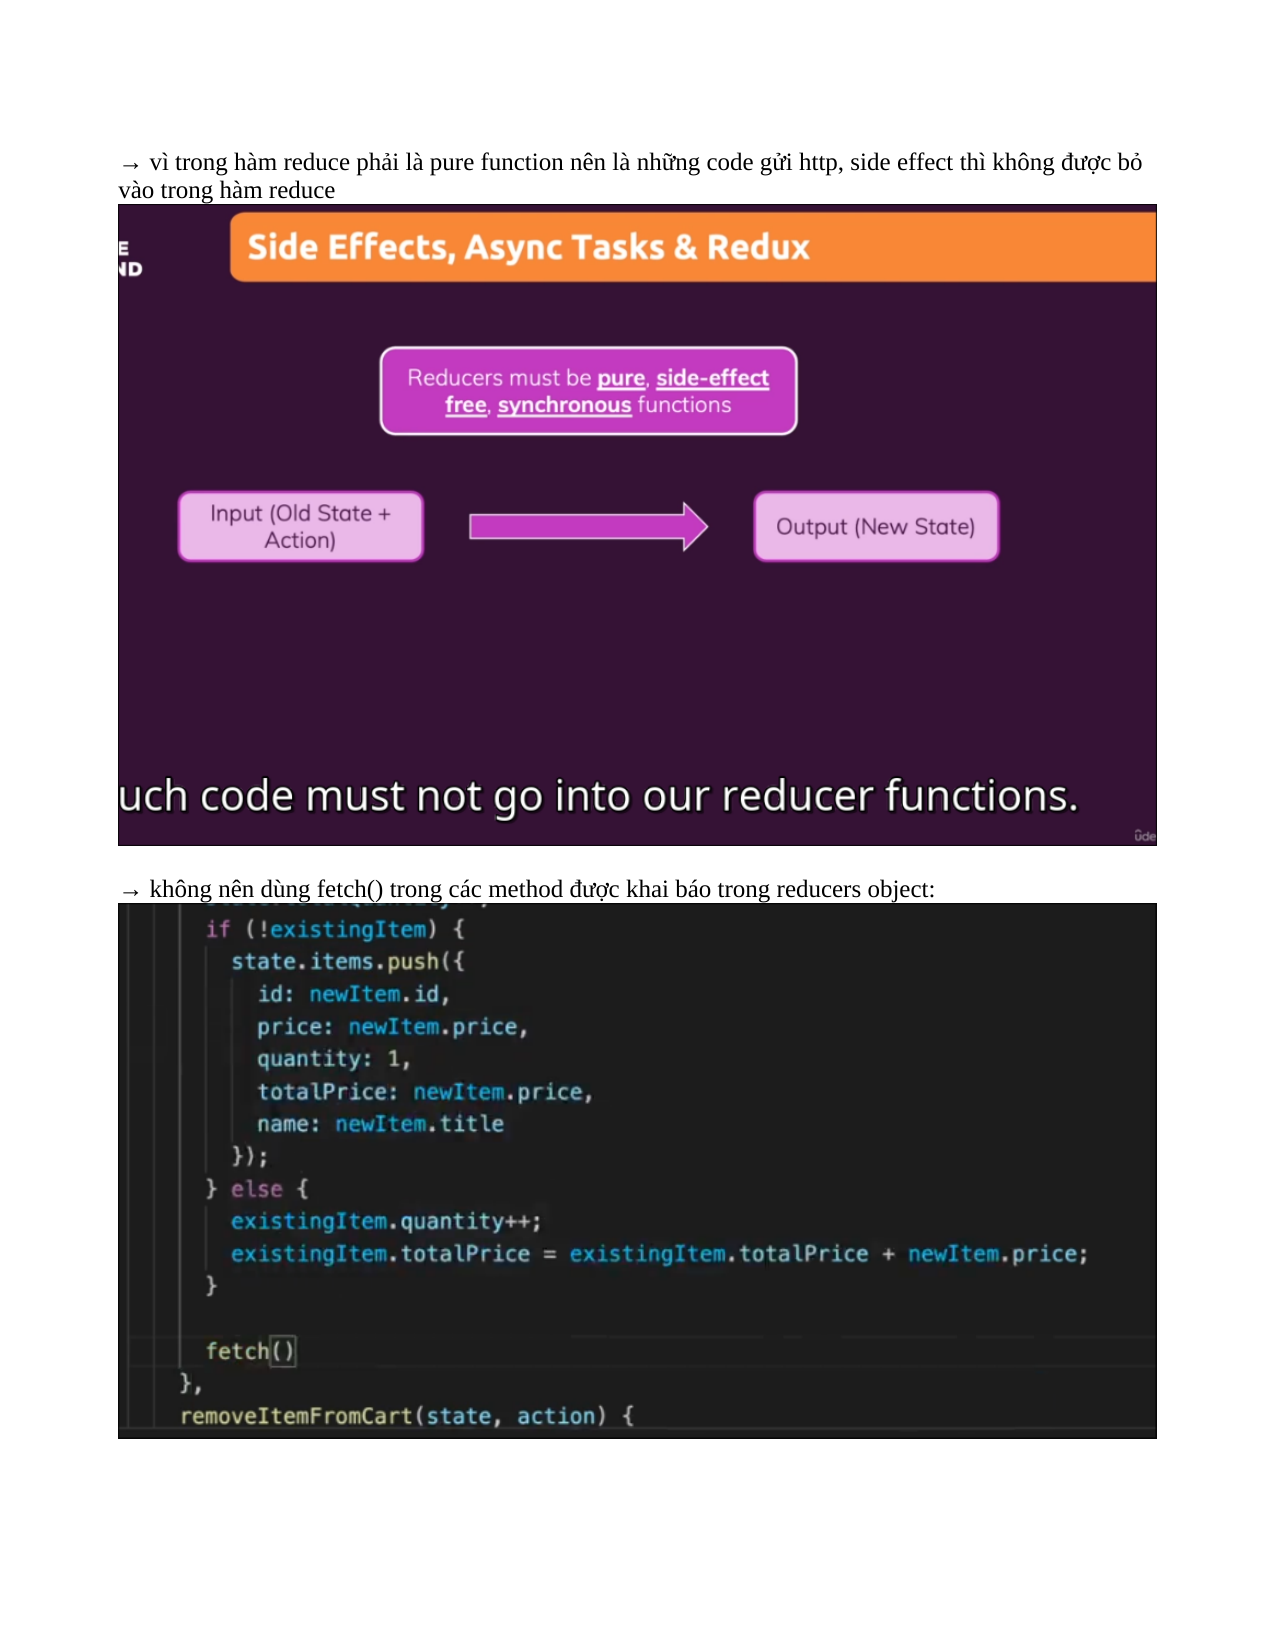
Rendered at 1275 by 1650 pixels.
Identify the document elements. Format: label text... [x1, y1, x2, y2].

picture [118, 204, 1157, 846]
picture [118, 903, 1157, 1439]
text → vì trong hàm reduce phải là pure function nên là những code gửi http, side effect thì không được bỏ vào trong hàm reduce [118, 147, 1157, 204]
text → không nên dùng fetch() trong các method được khai báo trong reducers object: [118, 874, 1157, 903]
